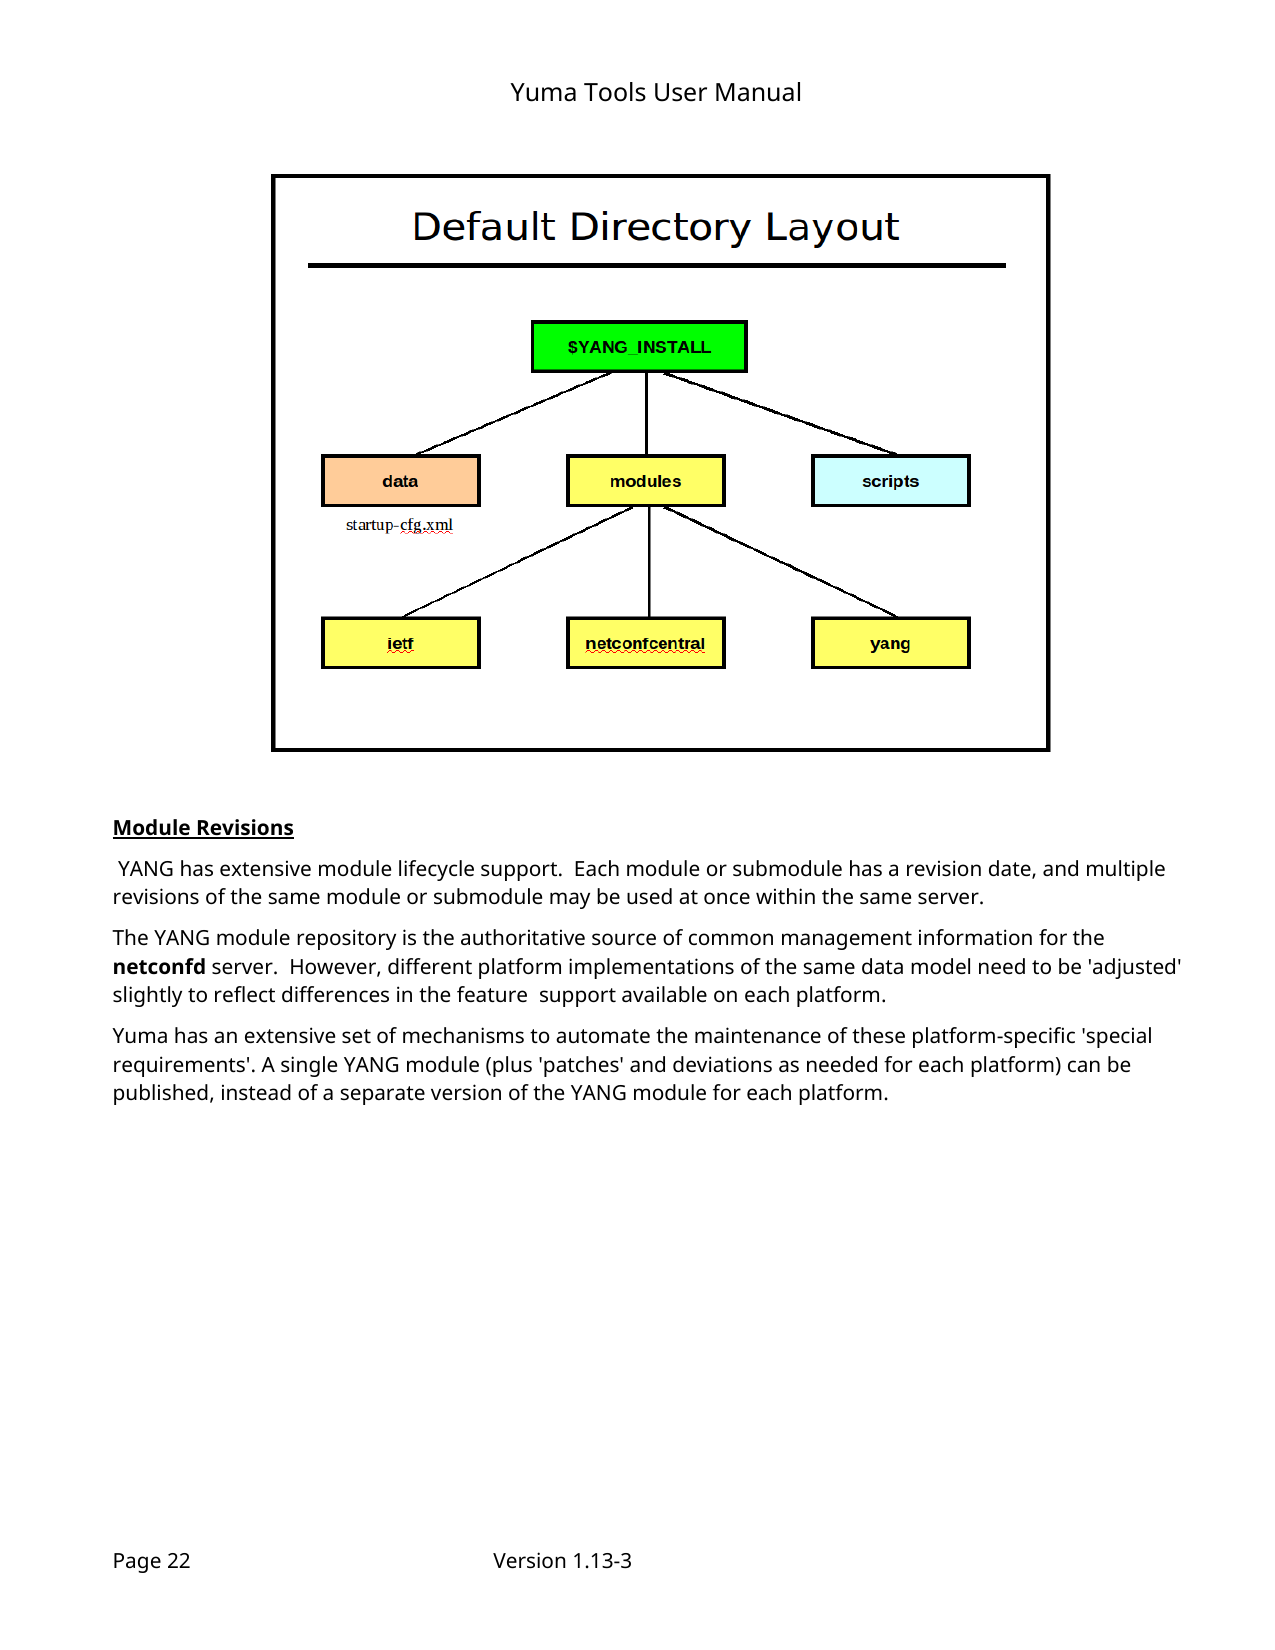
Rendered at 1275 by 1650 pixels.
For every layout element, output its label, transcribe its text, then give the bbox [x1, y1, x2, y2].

text Yuma has an extensive set of mechanisms to automate the maintenance of these platform-specific 'special requirements'. A single YANG module (plus 'patches' and deviations as needed for each platform) can be published, instead of a separate version of the YANG module for each platform. [112, 1021, 1200, 1107]
picture [211, 138, 1102, 773]
text The YANG module repository is the authoritative source of common management information for the netconfd server. However, different platform implementations of the same data model need to be 'adjusted' slightly to reflect differences in the feature support available on each platform. [112, 923, 1200, 1009]
text Module Revisions [112, 813, 1200, 842]
text YANG has extensive module lifecycle support. Each module or submodule has a revision date, and multiple revisions of the same module or submodule may be used at once within the same server. [112, 854, 1200, 911]
